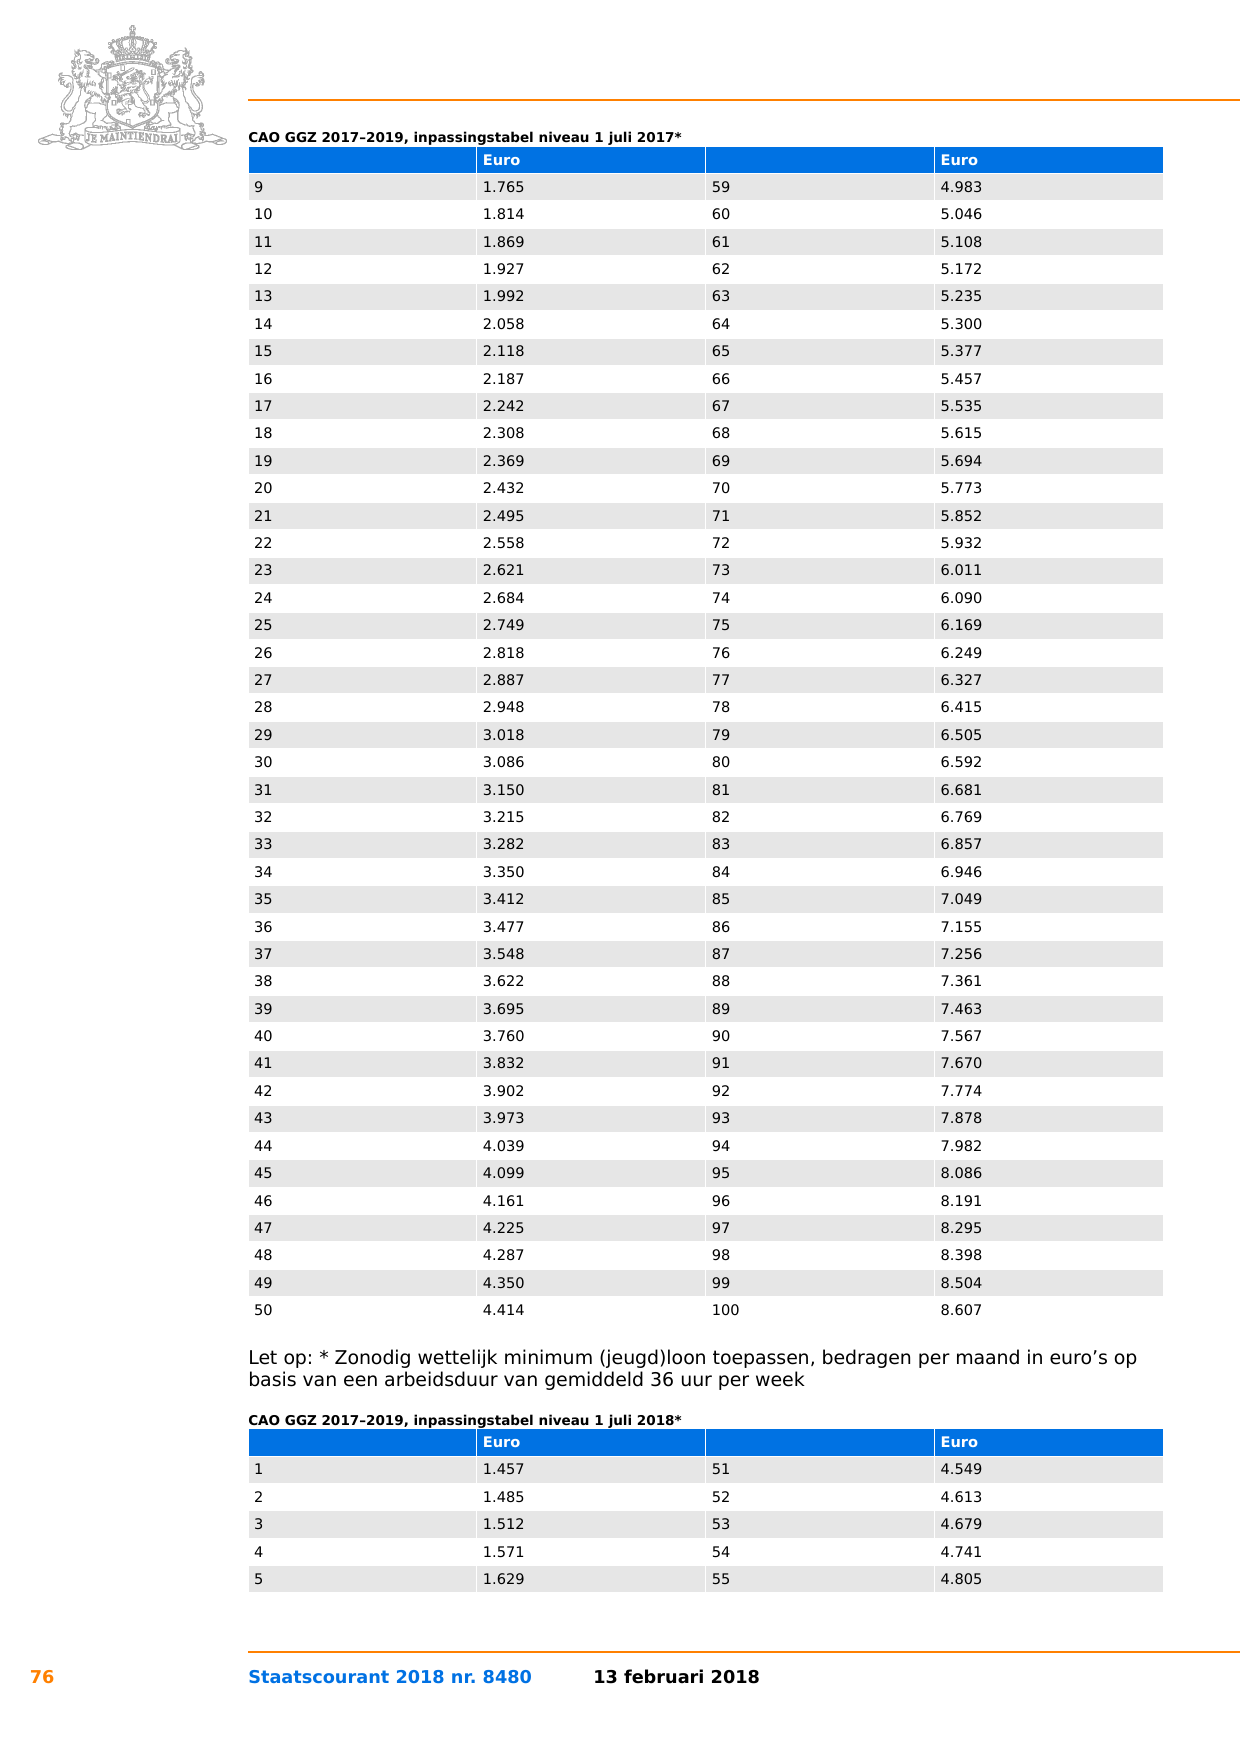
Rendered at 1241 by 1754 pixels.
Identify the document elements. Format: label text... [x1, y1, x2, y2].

table_cell 2.495 [477, 503, 705, 529]
table_cell 95 [706, 1160, 934, 1187]
table_cell 2.118 [477, 339, 705, 365]
table_cell 2.948 [477, 695, 705, 721]
table_cell 30 [249, 749, 476, 776]
table_cell 4 [249, 1539, 476, 1565]
table_cell 96 [706, 1188, 934, 1214]
table_cell 2.242 [477, 393, 705, 419]
table_cell 5.694 [935, 448, 1163, 474]
table_cell 1.869 [477, 229, 705, 255]
table_cell 4.099 [477, 1160, 705, 1187]
table_cell 14 [249, 311, 476, 337]
table_cell 72 [706, 530, 934, 557]
table_cell 1.927 [477, 256, 705, 283]
picture [38, 25, 227, 150]
table_cell 26 [249, 640, 476, 666]
table_cell 27 [249, 667, 476, 693]
table_cell 74 [706, 585, 934, 611]
table_cell Euro [477, 147, 705, 173]
table_cell 44 [249, 1133, 476, 1159]
table_cell 11 [249, 229, 476, 255]
table_cell 68 [706, 421, 934, 447]
table_cell 3.018 [477, 722, 705, 748]
table_cell 2.187 [477, 366, 705, 392]
table_cell Euro [477, 1429, 705, 1456]
table_cell 2.621 [477, 558, 705, 584]
table_cell 37 [249, 941, 476, 967]
table_cell 6.946 [935, 859, 1163, 885]
table_cell 39 [249, 996, 476, 1022]
table_cell 3.902 [477, 1078, 705, 1104]
table_cell 21 [249, 503, 476, 529]
table_cell 6.327 [935, 667, 1163, 693]
table_cell Euro [935, 1429, 1163, 1456]
table_cell 25 [249, 613, 476, 639]
table_cell 1.512 [477, 1511, 705, 1538]
table_cell 55 [706, 1566, 934, 1592]
table_cell 78 [706, 695, 934, 721]
table_cell 69 [706, 448, 934, 474]
table_cell 52 [706, 1484, 934, 1510]
table_cell 34 [249, 859, 476, 885]
table_cell 3.215 [477, 804, 705, 831]
table_cell 7.670 [935, 1051, 1163, 1077]
table_cell 6.249 [935, 640, 1163, 666]
table_cell 8.086 [935, 1160, 1163, 1187]
table_cell 18 [249, 421, 476, 447]
table_cell Euro [935, 147, 1163, 173]
table_cell 71 [706, 503, 934, 529]
table_cell 23 [249, 558, 476, 584]
table_cell 5.300 [935, 311, 1163, 337]
table_cell 15 [249, 339, 476, 365]
table_cell 4.549 [935, 1457, 1163, 1483]
table_cell 5.773 [935, 475, 1163, 502]
table_cell 12 [249, 256, 476, 283]
table_cell 2.749 [477, 613, 705, 639]
table_cell 43 [249, 1106, 476, 1132]
table_cell 91 [706, 1051, 934, 1077]
table_cell 3.412 [477, 886, 705, 913]
table_cell 53 [706, 1511, 934, 1538]
table_cell 59 [706, 174, 934, 200]
table_cell 94 [706, 1133, 934, 1159]
table_cell 7.878 [935, 1106, 1163, 1132]
table_cell 6.090 [935, 585, 1163, 611]
table_cell 7.049 [935, 886, 1163, 913]
table_cell 5.535 [935, 393, 1163, 419]
table_cell 3.282 [477, 832, 705, 858]
table_cell 98 [706, 1243, 934, 1269]
table_cell 1.992 [477, 284, 705, 310]
table_cell 5.172 [935, 256, 1163, 283]
table_cell 5.615 [935, 421, 1163, 447]
table_cell 33 [249, 832, 476, 858]
table_cell 92 [706, 1078, 934, 1104]
table_cell 4.741 [935, 1539, 1163, 1565]
table_cell 49 [249, 1270, 476, 1296]
table_cell 7.982 [935, 1133, 1163, 1159]
table_cell 54 [706, 1539, 934, 1565]
table_cell 4.805 [935, 1566, 1163, 1592]
table_cell 4.161 [477, 1188, 705, 1214]
table_cell 83 [706, 832, 934, 858]
table_cell 3 [249, 1511, 476, 1538]
table_cell 65 [706, 339, 934, 365]
table_cell 3.477 [477, 914, 705, 940]
table_cell 89 [706, 996, 934, 1022]
table_cell 76 [706, 640, 934, 666]
table_header CAO GGZ 2017–2019, inpassingstabel niveau 1 juli 2018* [248, 1413, 1163, 1428]
table_cell 6.681 [935, 777, 1163, 803]
table_cell 5.377 [935, 339, 1163, 365]
table_cell [706, 147, 934, 173]
table_cell 3.350 [477, 859, 705, 885]
table_cell 7.155 [935, 914, 1163, 940]
table_cell 7.774 [935, 1078, 1163, 1104]
table_cell 36 [249, 914, 476, 940]
table_cell 6.011 [935, 558, 1163, 584]
table_cell 4.679 [935, 1511, 1163, 1538]
table_cell 77 [706, 667, 934, 693]
table_cell 2.818 [477, 640, 705, 666]
table_cell 38 [249, 969, 476, 995]
table_cell 35 [249, 886, 476, 913]
table_cell 8.607 [935, 1297, 1163, 1324]
table_cell 7.361 [935, 969, 1163, 995]
table_cell 4.983 [935, 174, 1163, 200]
table_cell 29 [249, 722, 476, 748]
table_cell 3.086 [477, 749, 705, 776]
table_cell 3.548 [477, 941, 705, 967]
table_cell 5.457 [935, 366, 1163, 392]
table_cell 85 [706, 886, 934, 913]
table_cell 40 [249, 1023, 476, 1050]
table_cell 2.432 [477, 475, 705, 502]
table_cell 63 [706, 284, 934, 310]
table_cell 3.832 [477, 1051, 705, 1077]
table_cell 17 [249, 393, 476, 419]
table_cell 8.504 [935, 1270, 1163, 1296]
table_cell 5.852 [935, 503, 1163, 529]
table_cell 88 [706, 969, 934, 995]
table_cell 5.108 [935, 229, 1163, 255]
table_cell 4.287 [477, 1243, 705, 1269]
table_cell [249, 147, 476, 173]
text Let op: * Zonodig wettelijk minimum (jeugd)loon toepassen, bedragen per maand in euro’s op basis van een arbeidsduur van gemiddeld 36 uur per week [248, 1347, 1163, 1391]
table_cell 62 [706, 256, 934, 283]
table_cell 3.760 [477, 1023, 705, 1050]
table_cell 4.613 [935, 1484, 1163, 1510]
table_cell 2.558 [477, 530, 705, 557]
table_cell 93 [706, 1106, 934, 1132]
table_cell 7.567 [935, 1023, 1163, 1050]
table_cell 19 [249, 448, 476, 474]
table_cell 5.046 [935, 201, 1163, 228]
table_header CAO GGZ 2017–2019, inpassingstabel niveau 1 juli 2017* [248, 130, 1163, 146]
table_cell 9 [249, 174, 476, 200]
table_cell 79 [706, 722, 934, 748]
table_cell 50 [249, 1297, 476, 1324]
table_cell 99 [706, 1270, 934, 1296]
table_cell 67 [706, 393, 934, 419]
table_cell 73 [706, 558, 934, 584]
table_cell 5.932 [935, 530, 1163, 557]
table_cell 7.256 [935, 941, 1163, 967]
table_cell 8.191 [935, 1188, 1163, 1214]
table_cell 1.814 [477, 201, 705, 228]
table_cell 45 [249, 1160, 476, 1187]
table_cell 82 [706, 804, 934, 831]
table_cell 16 [249, 366, 476, 392]
table_cell 1.571 [477, 1539, 705, 1565]
table_cell 2.369 [477, 448, 705, 474]
table_cell 61 [706, 229, 934, 255]
table_cell 100 [706, 1297, 934, 1324]
table_cell [706, 1429, 934, 1456]
table_cell 75 [706, 613, 934, 639]
table_cell 3.695 [477, 996, 705, 1022]
table_cell 4.225 [477, 1215, 705, 1241]
table_cell 6.857 [935, 832, 1163, 858]
table_cell 80 [706, 749, 934, 776]
table_cell 1 [249, 1457, 476, 1483]
table_cell 1.485 [477, 1484, 705, 1510]
table_cell 81 [706, 777, 934, 803]
table_cell 87 [706, 941, 934, 967]
table_cell 46 [249, 1188, 476, 1214]
table_cell 1.457 [477, 1457, 705, 1483]
table_cell 8.295 [935, 1215, 1163, 1241]
table_cell 3.622 [477, 969, 705, 995]
table_cell 84 [706, 859, 934, 885]
table_cell 47 [249, 1215, 476, 1241]
table_cell 28 [249, 695, 476, 721]
table_cell 2.684 [477, 585, 705, 611]
table_cell 51 [706, 1457, 934, 1483]
table_cell 5 [249, 1566, 476, 1592]
table_cell 4.350 [477, 1270, 705, 1296]
table_cell 3.150 [477, 777, 705, 803]
table_cell 10 [249, 201, 476, 228]
table_cell 32 [249, 804, 476, 831]
table_cell 4.414 [477, 1297, 705, 1324]
table_cell 2.308 [477, 421, 705, 447]
table_cell 48 [249, 1243, 476, 1269]
table_cell 20 [249, 475, 476, 502]
table_cell 24 [249, 585, 476, 611]
table_cell 31 [249, 777, 476, 803]
table_cell 70 [706, 475, 934, 502]
table_cell 1.629 [477, 1566, 705, 1592]
table_cell 2.887 [477, 667, 705, 693]
table_cell 64 [706, 311, 934, 337]
table_cell 5.235 [935, 284, 1163, 310]
table_cell 7.463 [935, 996, 1163, 1022]
table_cell 8.398 [935, 1243, 1163, 1269]
table_cell 6.505 [935, 722, 1163, 748]
table_cell 6.592 [935, 749, 1163, 776]
table_cell 97 [706, 1215, 934, 1241]
table_cell [249, 1429, 476, 1456]
table_cell 4.039 [477, 1133, 705, 1159]
table_cell 6.169 [935, 613, 1163, 639]
table_cell 60 [706, 201, 934, 228]
table_cell 1.765 [477, 174, 705, 200]
table_cell 90 [706, 1023, 934, 1050]
table_cell 6.415 [935, 695, 1163, 721]
table_cell 13 [249, 284, 476, 310]
table_cell 6.769 [935, 804, 1163, 831]
table_cell 86 [706, 914, 934, 940]
table_cell 66 [706, 366, 934, 392]
table_cell 2 [249, 1484, 476, 1510]
table_cell 41 [249, 1051, 476, 1077]
table_cell 22 [249, 530, 476, 557]
table_cell 42 [249, 1078, 476, 1104]
table_cell 3.973 [477, 1106, 705, 1132]
table_cell 2.058 [477, 311, 705, 337]
